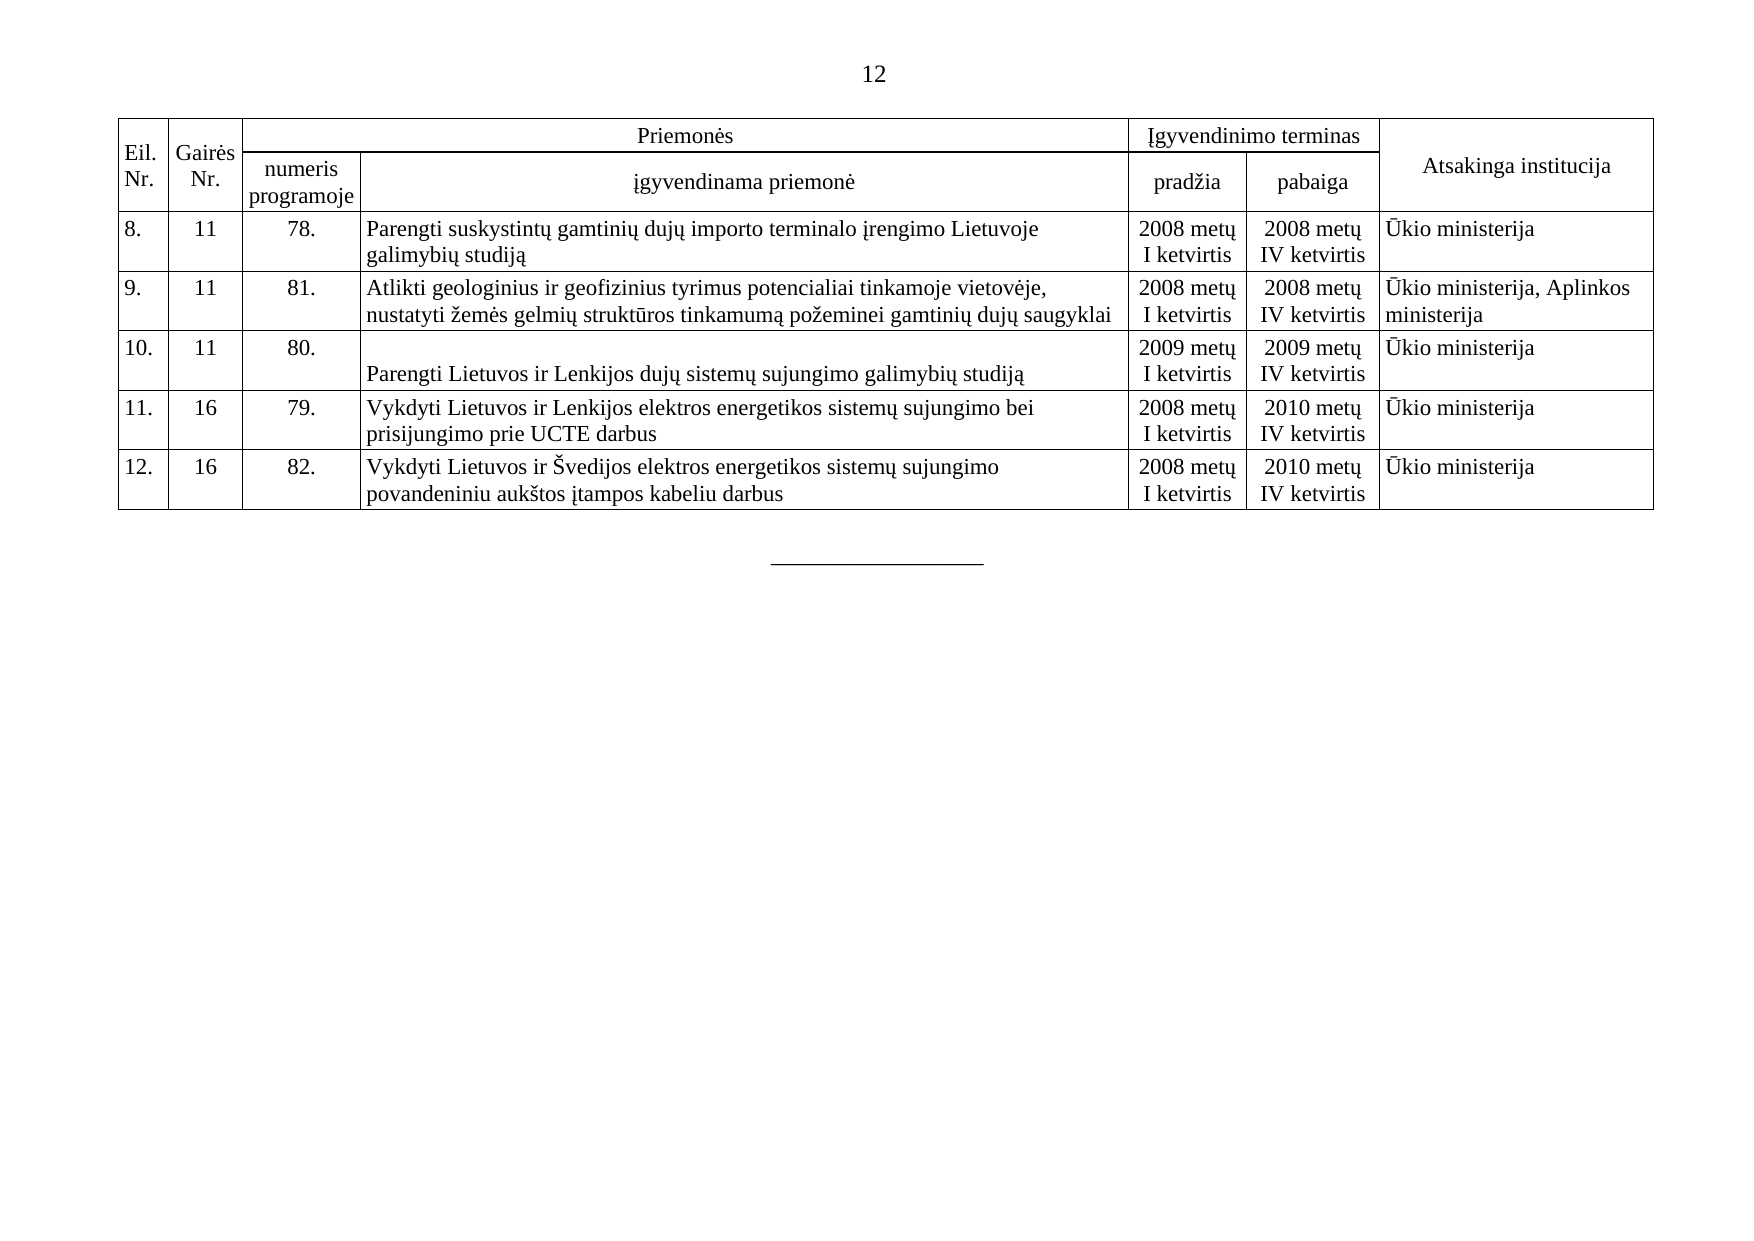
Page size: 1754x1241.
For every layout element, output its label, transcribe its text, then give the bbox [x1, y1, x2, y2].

table_cell Vykdyti Lietuvos ir Lenkijos elektros energetikos sistemų sujungimo bei prisijungimo prie UCTE darbus [361, 391, 1128, 449]
table_cell 11 [169, 272, 242, 330]
table_cell 2008 metų I ketvirtis [1129, 212, 1246, 271]
table_cell 2009 metų I ketvirtis [1129, 331, 1246, 390]
table_cell pradžia [1129, 153, 1246, 211]
table_cell Ūkio ministerija [1380, 391, 1653, 449]
table_header Gairės Nr. [169, 119, 242, 211]
table_cell Ūkio ministerija [1380, 212, 1653, 271]
table_cell 2008 metų I ketvirtis [1129, 450, 1246, 509]
table_cell 2008 metų I ketvirtis [1129, 272, 1246, 330]
table_cell 2010 metų IV ketvirtis [1247, 391, 1379, 449]
table_cell 2008 metų IV ketvirtis [1247, 272, 1379, 330]
table_cell Ūkio ministerija [1380, 331, 1653, 390]
table_cell Ūkio ministerija, Aplinkos ministerija [1380, 272, 1653, 330]
table_cell 16 [169, 450, 242, 509]
table_cell įgyvendinama priemonė [361, 153, 1128, 211]
table_cell Ūkio ministerija [1380, 450, 1653, 509]
table_cell 11. [119, 391, 168, 449]
table_cell Vykdyti Lietuvos ir Švedijos elektros energetikos sistemų sujungimo povandeniniu aukštos įtampos kabeliu darbus [361, 450, 1128, 509]
table_cell 78. [243, 212, 360, 271]
table_cell 80. [243, 331, 360, 390]
table_cell 82. [243, 450, 360, 509]
text _________________ [118, 539, 1636, 567]
table_cell 81. [243, 272, 360, 330]
table_header Eil. Nr. [119, 119, 168, 211]
table_cell 79. [243, 391, 360, 449]
table_cell 2008 metų IV ketvirtis [1247, 212, 1379, 271]
table_cell 10. [119, 331, 168, 390]
table_cell numeris programoje [243, 153, 360, 211]
table_cell 2010 metų IV ketvirtis [1247, 450, 1379, 509]
table_cell 11 [169, 331, 242, 390]
table_cell Atlikti geologinius ir geofizinius tyrimus potencialiai tinkamoje vietovėje, nustatyti žemės gelmių struktūros tinkamumą požeminei gamtinių dujų saugyklai [361, 272, 1128, 330]
table_cell 2008 metų I ketvirtis [1129, 391, 1246, 449]
table_header Priemonės [243, 119, 1128, 151]
table_cell Parengti suskystintų gamtinių dujų importo terminalo įrengimo Lietuvoje galimybių studiją [361, 212, 1128, 271]
table_cell Parengti Lietuvos ir Lenkijos dujų sistemų sujungimo galimybių studiją [361, 331, 1128, 390]
table_cell 2009 metų IV ketvirtis [1247, 331, 1379, 390]
table_cell 11 [169, 212, 242, 271]
table_header Įgyvendinimo terminas [1129, 119, 1379, 151]
table_header Atsakinga institucija [1380, 119, 1653, 211]
table_cell 9. [119, 272, 168, 330]
table_cell 16 [169, 391, 242, 449]
table_cell pabaiga [1247, 153, 1379, 211]
table_cell 12. [119, 450, 168, 509]
table_cell 8. [119, 212, 168, 271]
